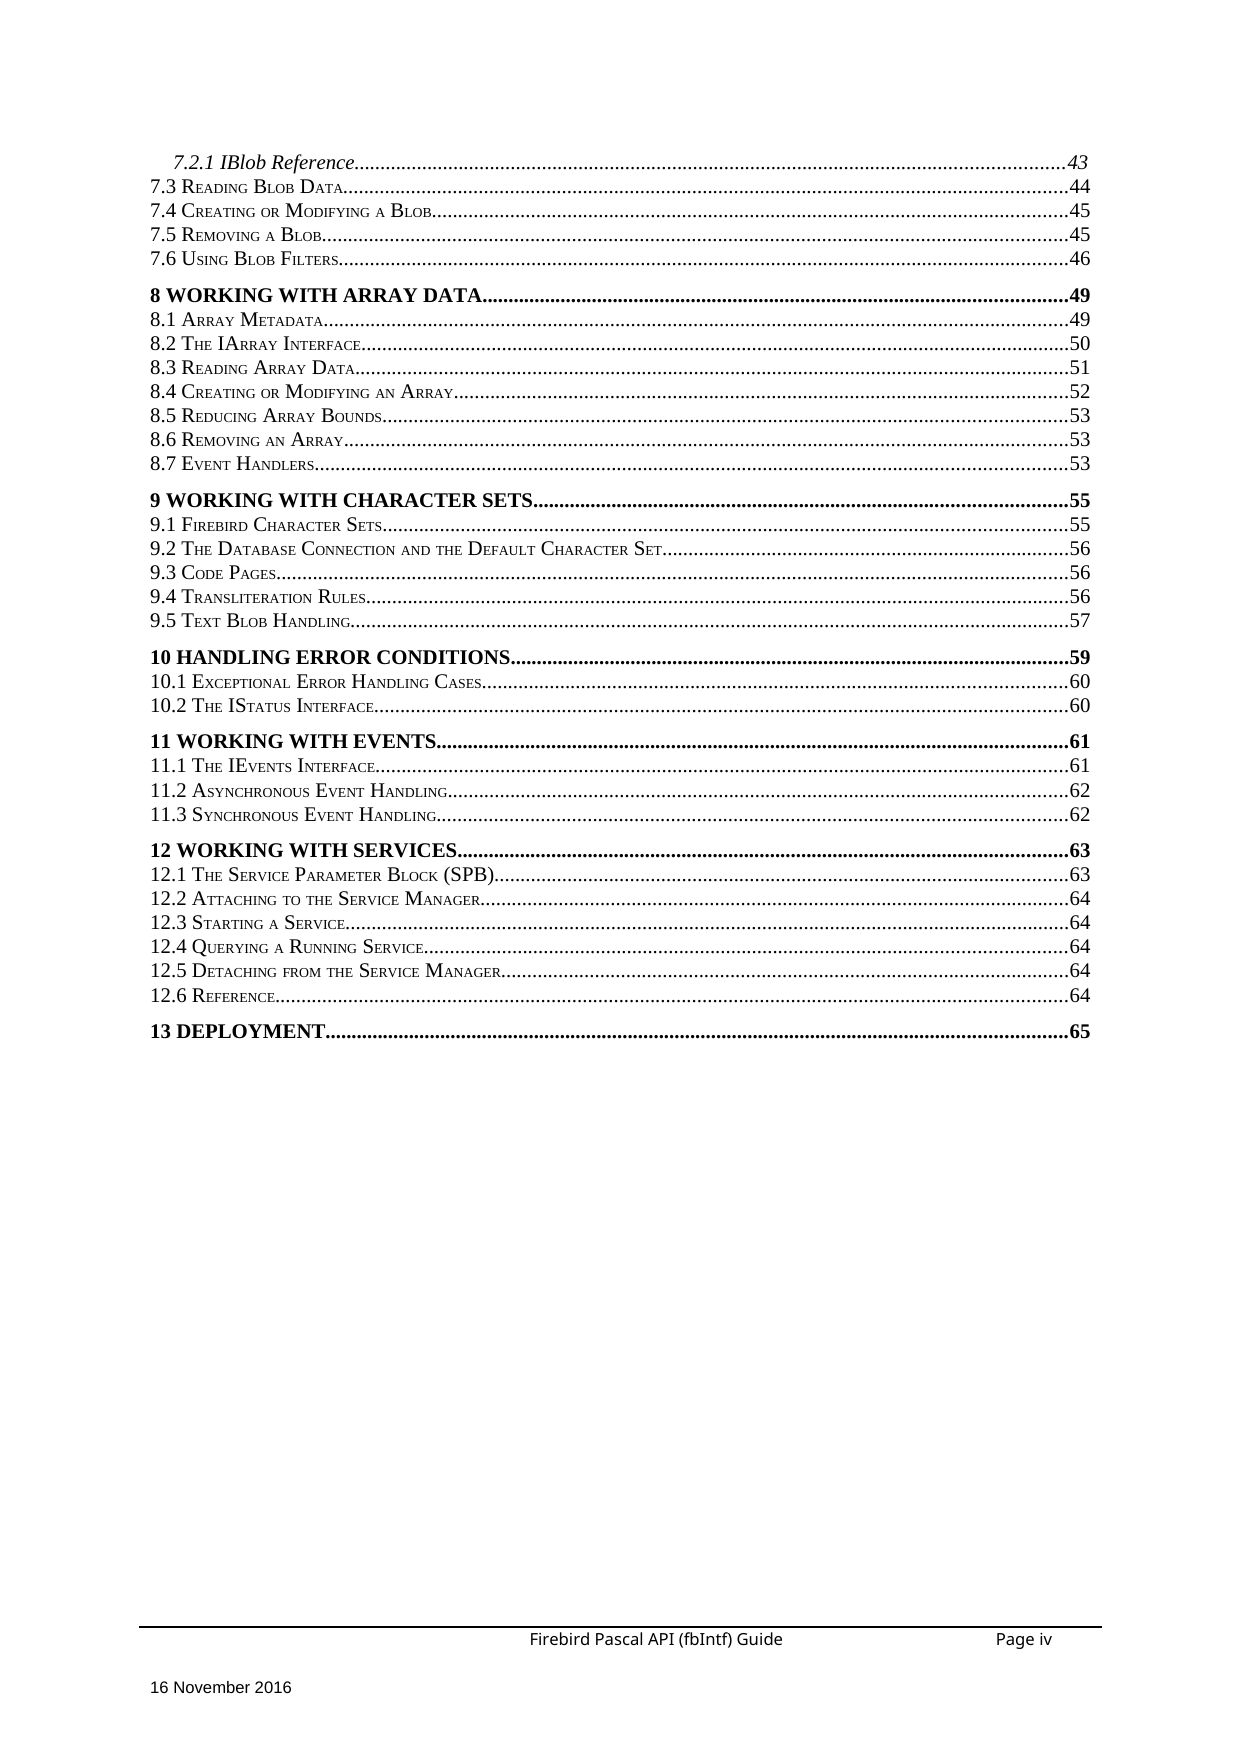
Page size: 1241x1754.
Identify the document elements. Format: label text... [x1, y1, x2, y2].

text 12.5 Detaching from the Service Manager 64 [150, 958, 1090, 982]
text 12.3 Starting a Service 64 [150, 910, 1090, 934]
text 7.2.1 IBlob Reference 43 [173, 150, 1090, 174]
text 12.4 Querying a Running Service 64 [150, 934, 1090, 958]
text 13 Deployment 65 [150, 1019, 1090, 1043]
text 11.2 Asynchronous Event Handling 62 [150, 777, 1090, 802]
text 11 Working with Events 61 [150, 729, 1090, 753]
text 7.5 Removing a Blob 45 [150, 222, 1090, 246]
text 10.1 Exceptional Error Handling Cases 60 [150, 669, 1090, 693]
text 8.2 The IArray Interface 50 [150, 331, 1090, 355]
text 7.3 Reading Blob Data 44 [150, 174, 1090, 198]
text 7.4 Creating or Modifying a Blob 45 [150, 198, 1090, 222]
text 8 Working with Array Data 49 [150, 283, 1090, 307]
text 9.2 The Database Connection and the Default Character Set 56 [150, 536, 1090, 560]
text 8.3 Reading Array Data 51 [150, 355, 1090, 379]
text 8.6 Removing an Array 53 [150, 427, 1090, 451]
text 8.4 Creating or Modifying an Array 52 [150, 379, 1090, 403]
text 9 Working with Character Sets 55 [150, 488, 1090, 512]
text 9.5 Text Blob Handling 57 [150, 608, 1090, 632]
text 9.1 Firebird Character Sets 55 [150, 512, 1090, 536]
text 12.6 Reference 64 [150, 982, 1090, 1007]
text 7.6 Using Blob Filters 46 [150, 246, 1090, 270]
text 8.5 Reducing Array Bounds 53 [150, 403, 1090, 427]
text 9.3 Code Pages 56 [150, 560, 1090, 584]
text 11.3 Synchronous Event Handling 62 [150, 802, 1090, 826]
text 9.4 Transliteration Rules 56 [150, 584, 1090, 608]
text 10.2 The IStatus Interface 60 [150, 693, 1090, 717]
text 12 Working with Services 63 [150, 838, 1090, 862]
text 12.1 The Service Parameter Block (SPB) 63 [150, 862, 1090, 886]
text 11.1 The IEvents Interface 61 [150, 753, 1090, 777]
text 10 Handling Error Conditions 59 [150, 645, 1090, 669]
text 8.7 Event Handlers 53 [150, 451, 1090, 475]
text 12.2 Attaching to the Service Manager 64 [150, 886, 1090, 910]
text 8.1 Array Metadata 49 [150, 307, 1090, 331]
